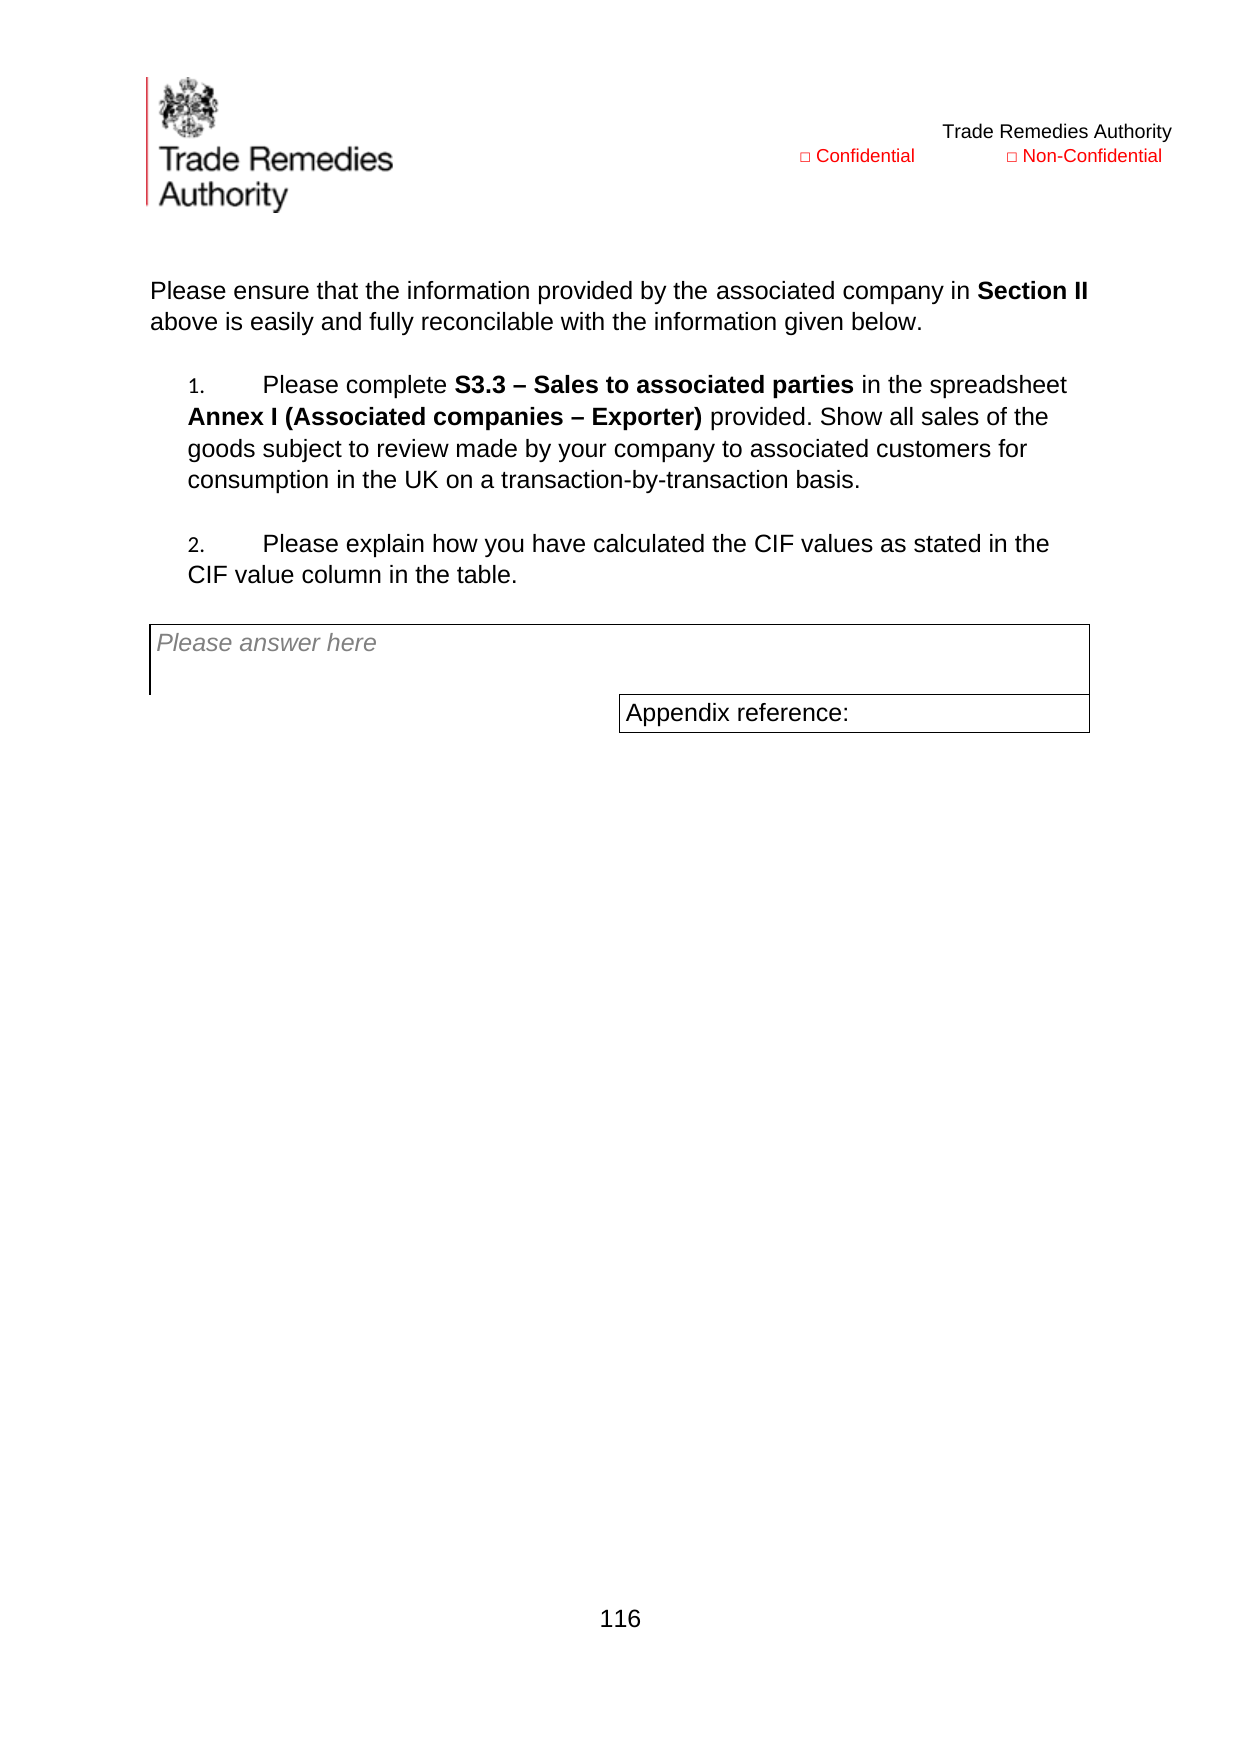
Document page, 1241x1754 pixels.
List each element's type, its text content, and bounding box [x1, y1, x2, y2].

list Please complete S3.3 – Sales to associated parties in the spreadsheet Annex I (Associated companies – Exporter) provided. Show all sales of the goods subject to review made by your company to associated customers for consumption in the UK on a transaction-by-transaction basis. [187, 370, 1090, 494]
table_cell Appendix reference: [620, 695, 1089, 732]
table_cell [150, 695, 619, 732]
table_header Please answer here [151, 625, 1089, 694]
text Please ensure that the information provided by the associated company in Section II above is easily and fully reconcilable with the information given below. [150, 276, 1090, 336]
list Please explain how you have calculated the CIF values as stated in the CIF value column in the table. [187, 528, 1090, 589]
